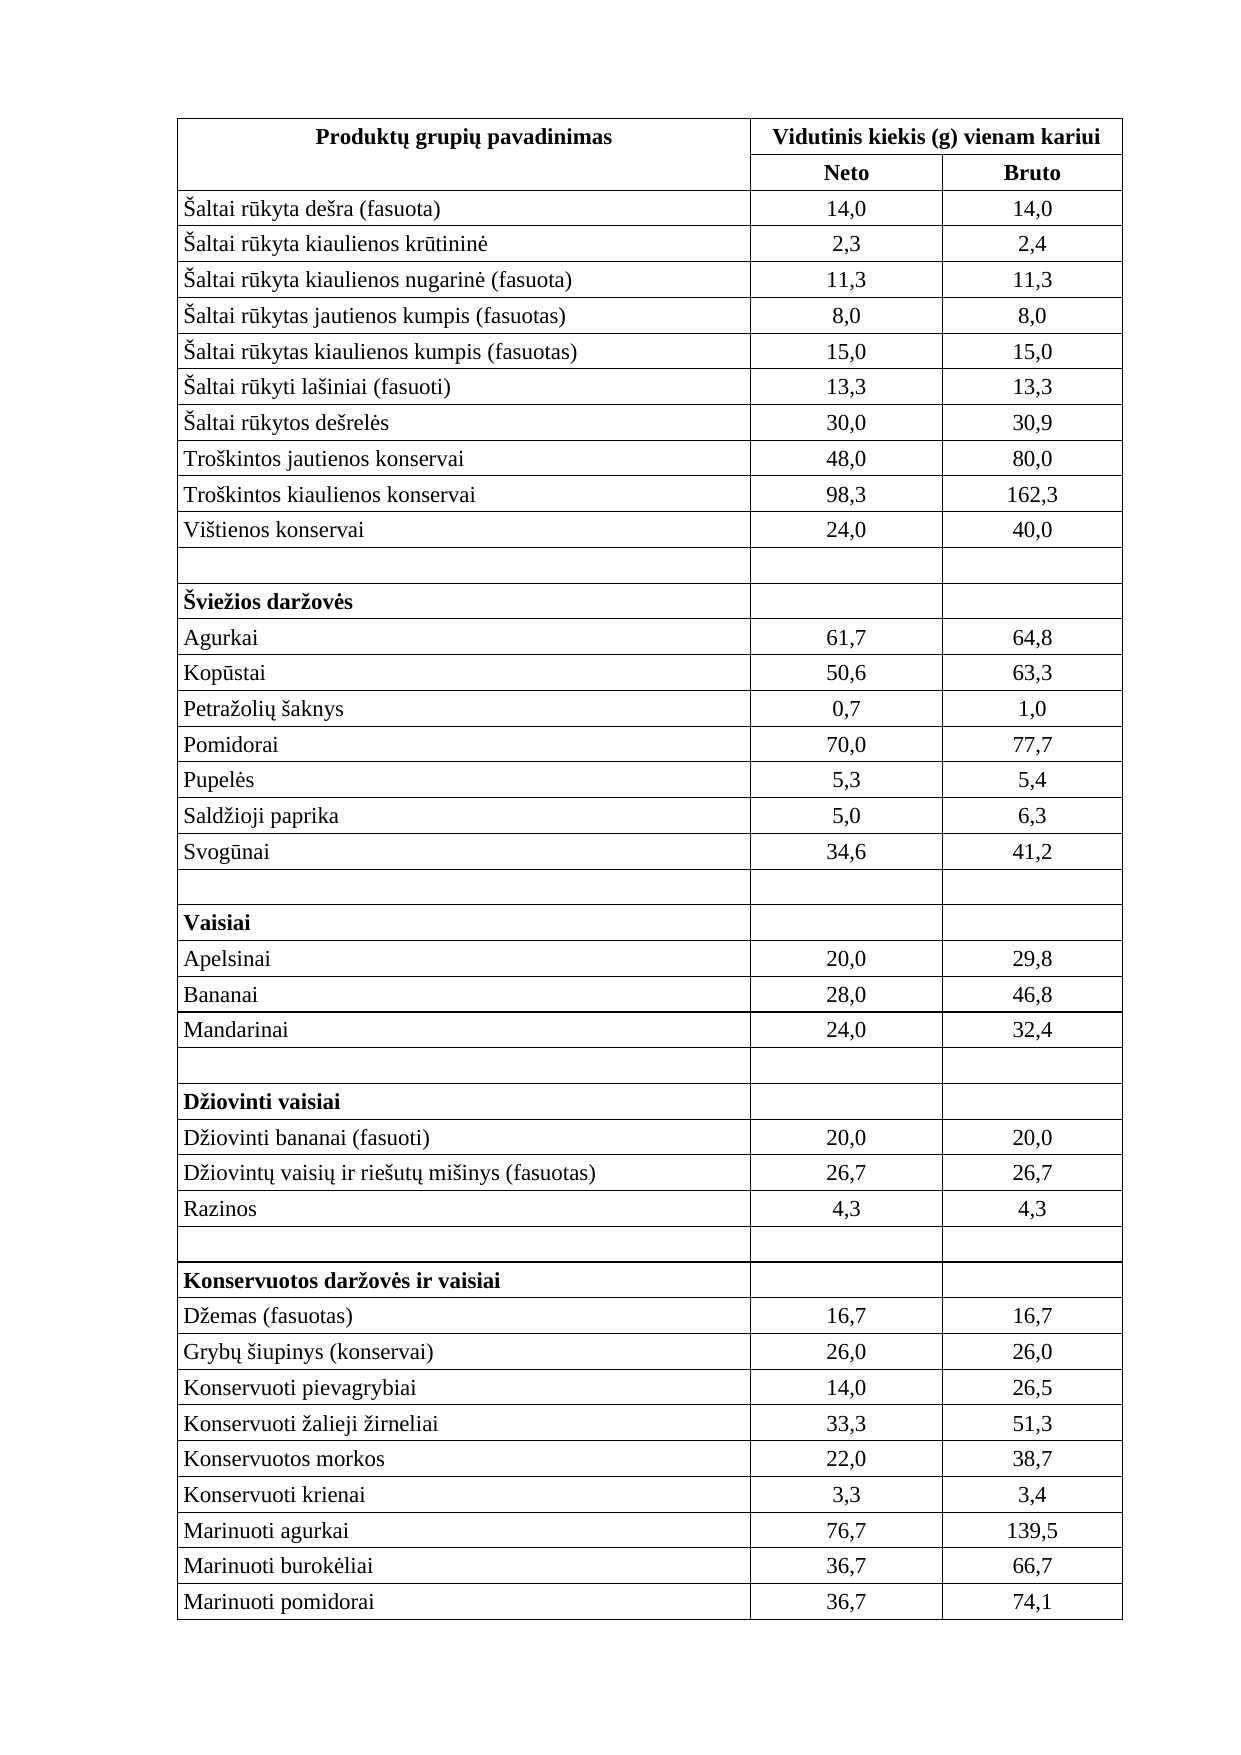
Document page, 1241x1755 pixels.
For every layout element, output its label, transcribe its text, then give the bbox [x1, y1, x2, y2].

table_cell Konservuotos daržovės ir vaisiai [178, 1263, 750, 1297]
table_cell 20,0 [943, 1120, 1122, 1154]
table_cell Razinos [178, 1191, 750, 1226]
table_cell 16,7 [751, 1298, 942, 1333]
table_cell Vištienos konservai [178, 512, 750, 547]
table_header Vidutinis kiekis (g) vienam kariui [751, 119, 1122, 154]
table_cell [178, 1048, 750, 1083]
table_cell 0,7 [751, 691, 942, 726]
table_cell Neto [751, 155, 942, 189]
table_cell 16,7 [943, 1298, 1122, 1333]
table_cell 50,6 [751, 655, 942, 690]
table_cell 3,3 [751, 1477, 942, 1512]
table_cell 5,0 [751, 798, 942, 833]
table_cell 4,3 [943, 1191, 1122, 1226]
table_cell 63,3 [943, 655, 1122, 690]
table_cell Konservuoti pievagrybiai [178, 1370, 750, 1404]
table_cell 8,0 [943, 298, 1122, 332]
table_cell Džiovinti vaisiai [178, 1084, 750, 1118]
table_cell Pupelės [178, 762, 750, 797]
table_cell 139,5 [943, 1513, 1122, 1547]
table_cell [943, 870, 1122, 904]
table_cell 28,0 [751, 977, 942, 1011]
table_cell [943, 584, 1122, 618]
table_cell 38,7 [943, 1441, 1122, 1476]
table_cell [943, 905, 1122, 940]
table_cell Šaltai rūkyta kiaulienos nugarinė (fasuota) [178, 262, 750, 297]
table_cell Konservuotos morkos [178, 1441, 750, 1476]
table_cell 34,6 [751, 834, 942, 868]
table_cell 36,7 [751, 1584, 942, 1619]
table_cell Svogūnai [178, 834, 750, 868]
table_cell [751, 870, 942, 904]
table_cell 15,0 [943, 334, 1122, 368]
table_cell 80,0 [943, 441, 1122, 475]
table_cell 26,5 [943, 1370, 1122, 1404]
table_cell 13,3 [751, 369, 942, 404]
table_cell Šviežios daržovės [178, 584, 750, 618]
table_cell 11,3 [943, 262, 1122, 297]
table_cell 20,0 [751, 1120, 942, 1154]
table_cell 33,3 [751, 1405, 942, 1440]
table_cell Džiovintų vaisių ir riešutų mišinys (fasuotas) [178, 1155, 750, 1190]
table_cell [751, 905, 942, 940]
table_cell [943, 1227, 1122, 1261]
table_cell 30,0 [751, 405, 942, 440]
table_cell 14,0 [943, 191, 1122, 225]
table_cell [943, 1084, 1122, 1118]
table_cell Bruto [943, 155, 1122, 189]
table_cell 26,7 [751, 1155, 942, 1190]
table_cell Marinuoti burokėliai [178, 1548, 750, 1583]
table_cell Šaltai rūkytos dešrelės [178, 405, 750, 440]
table_cell [751, 548, 942, 583]
table_cell Marinuoti pomidorai [178, 1584, 750, 1619]
table_cell [178, 870, 750, 904]
table_cell 6,3 [943, 798, 1122, 833]
table_cell 61,7 [751, 619, 942, 654]
table_cell 32,4 [943, 1013, 1122, 1047]
table_cell [751, 1263, 942, 1297]
table_cell 5,4 [943, 762, 1122, 797]
table_cell 36,7 [751, 1548, 942, 1583]
table_cell 30,9 [943, 405, 1122, 440]
table_cell 66,7 [943, 1548, 1122, 1583]
table_cell Mandarinai [178, 1013, 750, 1047]
table_cell 2,3 [751, 226, 942, 261]
table_cell Grybų šiupinys (konservai) [178, 1334, 750, 1369]
table_cell 8,0 [751, 298, 942, 332]
table_cell Saldžioji paprika [178, 798, 750, 833]
table_cell 51,3 [943, 1405, 1122, 1440]
table_cell Džemas (fasuotas) [178, 1298, 750, 1333]
table_cell 14,0 [751, 1370, 942, 1404]
table_cell 48,0 [751, 441, 942, 475]
table_cell [178, 1227, 750, 1261]
table_cell Šaltai rūkytas jautienos kumpis (fasuotas) [178, 298, 750, 332]
table_cell Troškintos jautienos konservai [178, 441, 750, 475]
table_cell 22,0 [751, 1441, 942, 1476]
table_cell 2,4 [943, 226, 1122, 261]
table_cell 5,3 [751, 762, 942, 797]
table_cell 29,8 [943, 941, 1122, 976]
table_cell Šaltai rūkytas kiaulienos kumpis (fasuotas) [178, 334, 750, 368]
table_cell [943, 548, 1122, 583]
table_cell Konservuoti krienai [178, 1477, 750, 1512]
table_cell Marinuoti agurkai [178, 1513, 750, 1547]
table_cell 13,3 [943, 369, 1122, 404]
table_cell [751, 1227, 942, 1261]
table_cell Troškintos kiaulienos konservai [178, 476, 750, 511]
table_cell 26,0 [943, 1334, 1122, 1369]
table_cell Agurkai [178, 619, 750, 654]
table_cell Kopūstai [178, 655, 750, 690]
table_cell 74,1 [943, 1584, 1122, 1619]
table_cell 3,4 [943, 1477, 1122, 1512]
table_cell Džiovinti bananai (fasuoti) [178, 1120, 750, 1154]
table_cell 41,2 [943, 834, 1122, 868]
table_cell 76,7 [751, 1513, 942, 1547]
table_cell 70,0 [751, 727, 942, 761]
table_cell 77,7 [943, 727, 1122, 761]
table_cell Konservuoti žalieji žirneliai [178, 1405, 750, 1440]
table_cell Šaltai rūkyta dešra (fasuota) [178, 191, 750, 225]
table_cell Bananai [178, 977, 750, 1011]
table_cell 26,7 [943, 1155, 1122, 1190]
table_cell Apelsinai [178, 941, 750, 976]
table_cell 4,3 [751, 1191, 942, 1226]
table_cell 1,0 [943, 691, 1122, 726]
table_cell 64,8 [943, 619, 1122, 654]
table_cell 11,3 [751, 262, 942, 297]
table_cell [943, 1048, 1122, 1083]
table_header Produktų grupių pavadinimas [178, 119, 750, 189]
table_cell 20,0 [751, 941, 942, 976]
table_cell [751, 1048, 942, 1083]
table_cell 98,3 [751, 476, 942, 511]
table_cell 40,0 [943, 512, 1122, 547]
table_cell 15,0 [751, 334, 942, 368]
table_cell 46,8 [943, 977, 1122, 1011]
table_cell Šaltai rūkyti lašiniai (fasuoti) [178, 369, 750, 404]
table_cell 24,0 [751, 512, 942, 547]
table_cell 14,0 [751, 191, 942, 225]
table_cell [751, 1084, 942, 1118]
table_cell Petražolių šaknys [178, 691, 750, 726]
table_cell 162,3 [943, 476, 1122, 511]
table_cell 26,0 [751, 1334, 942, 1369]
table_cell Pomidorai [178, 727, 750, 761]
table_cell Vaisiai [178, 905, 750, 940]
table_cell [751, 584, 942, 618]
table_cell [178, 548, 750, 583]
table_cell [943, 1263, 1122, 1297]
table_cell Šaltai rūkyta kiaulienos krūtininė [178, 226, 750, 261]
table_cell 24,0 [751, 1013, 942, 1047]
